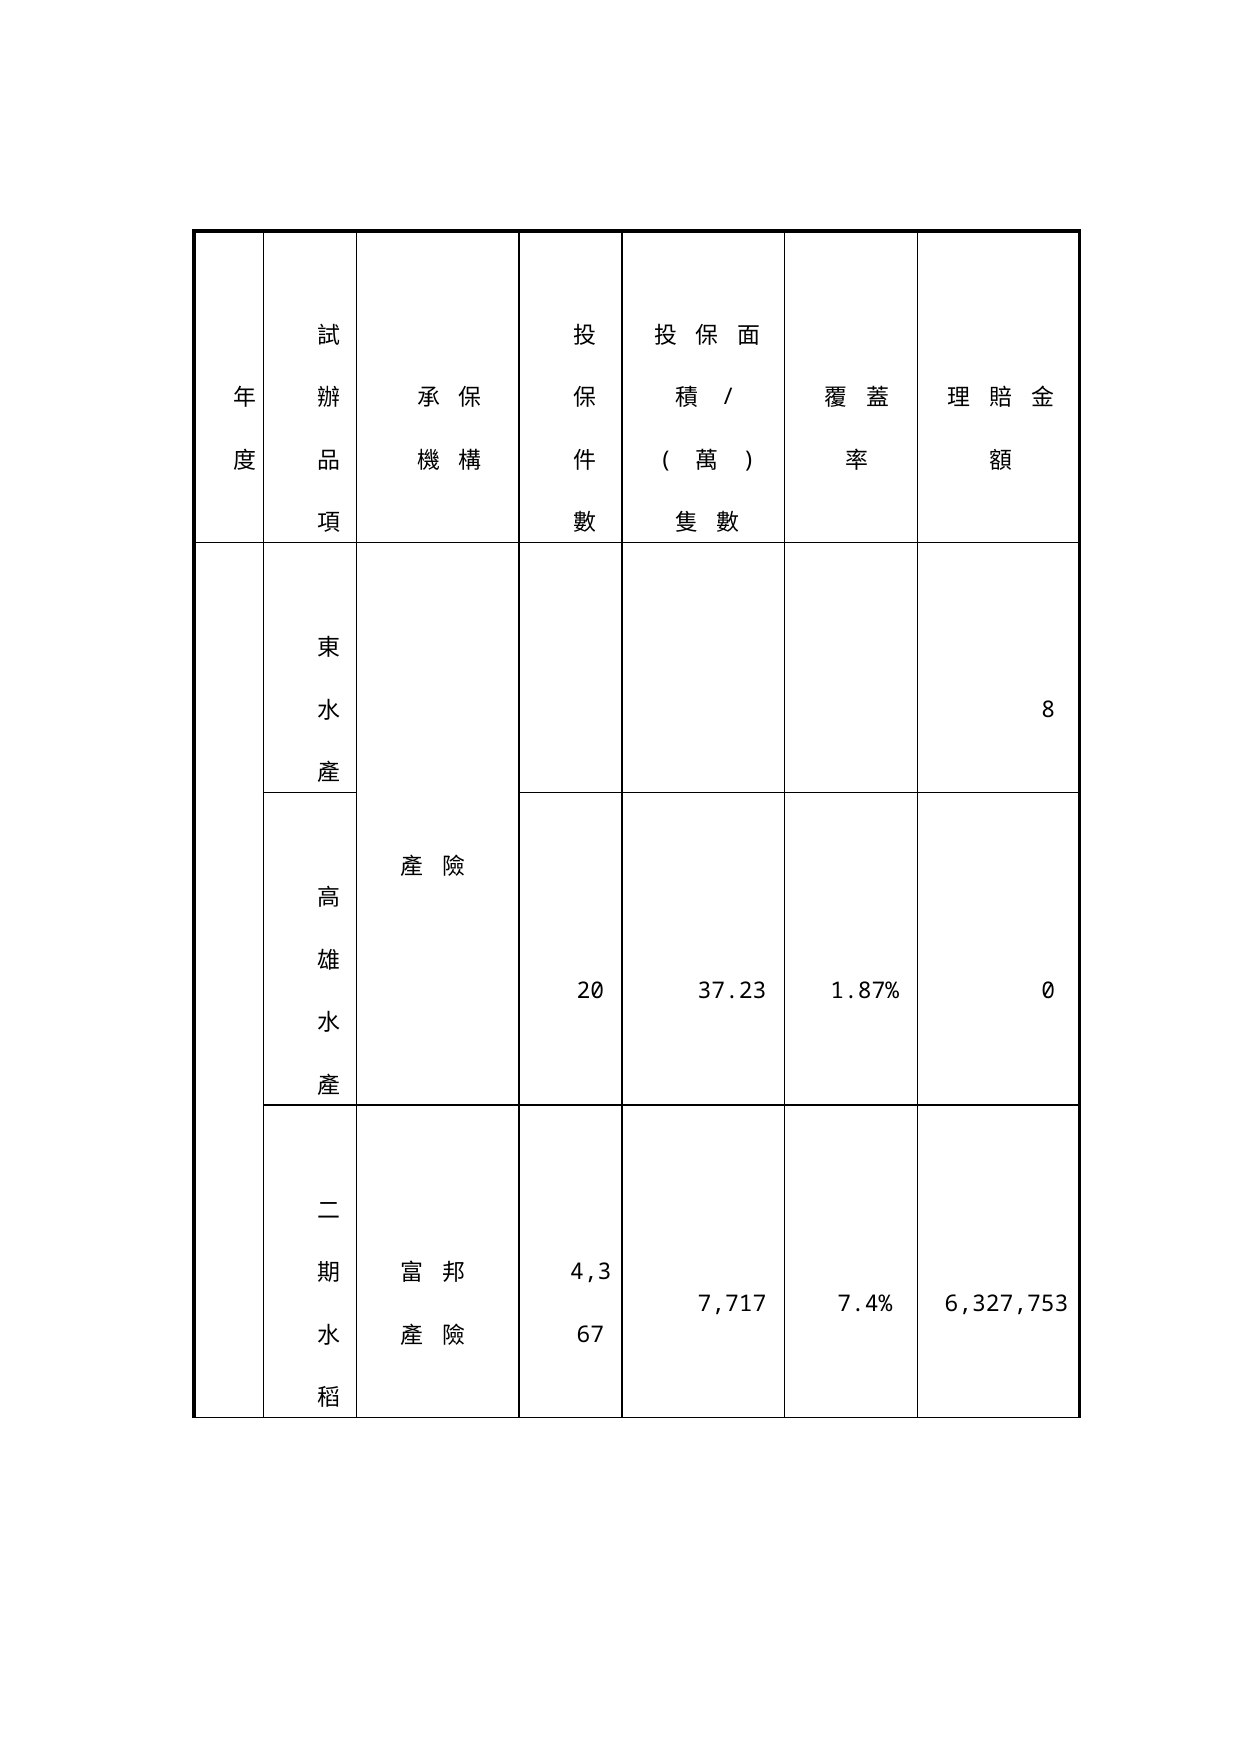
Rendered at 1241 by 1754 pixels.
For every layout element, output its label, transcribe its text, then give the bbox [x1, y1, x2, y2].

table_cell 8 [918, 543, 1078, 792]
table_cell 20 [520, 793, 621, 1104]
table_cell 高雄 水產 [264, 793, 356, 1104]
table_cell 1.87% [785, 793, 917, 1104]
table_cell [520, 543, 621, 792]
table_cell 東 水產 [264, 543, 356, 792]
table_cell 37.23 [623, 793, 784, 1104]
table_header 理賠金額 [918, 233, 1078, 542]
table_header 年度 [196, 233, 263, 542]
table_cell 4,367 [520, 1106, 621, 1417]
table_header 覆蓋率 [785, 233, 917, 542]
table_header 承保機構 [357, 233, 518, 542]
table_cell [196, 543, 263, 1417]
table_header 試辦 品項 [264, 233, 356, 542]
table_cell 產險 [357, 543, 518, 1104]
table_cell 0 [918, 793, 1078, 1104]
table_cell 7.4% [785, 1106, 917, 1417]
table_header 投保件數 [520, 233, 621, 542]
table_cell [623, 543, 784, 792]
table_cell [785, 543, 917, 792]
table_cell 富邦產險 [357, 1106, 518, 1417]
table_cell 7,717 [623, 1106, 784, 1417]
table_header 投保面積/ (萬)隻數 [623, 233, 784, 542]
table_cell 6,327,753 [918, 1106, 1078, 1417]
table_cell 二期 水稻 [264, 1106, 356, 1417]
